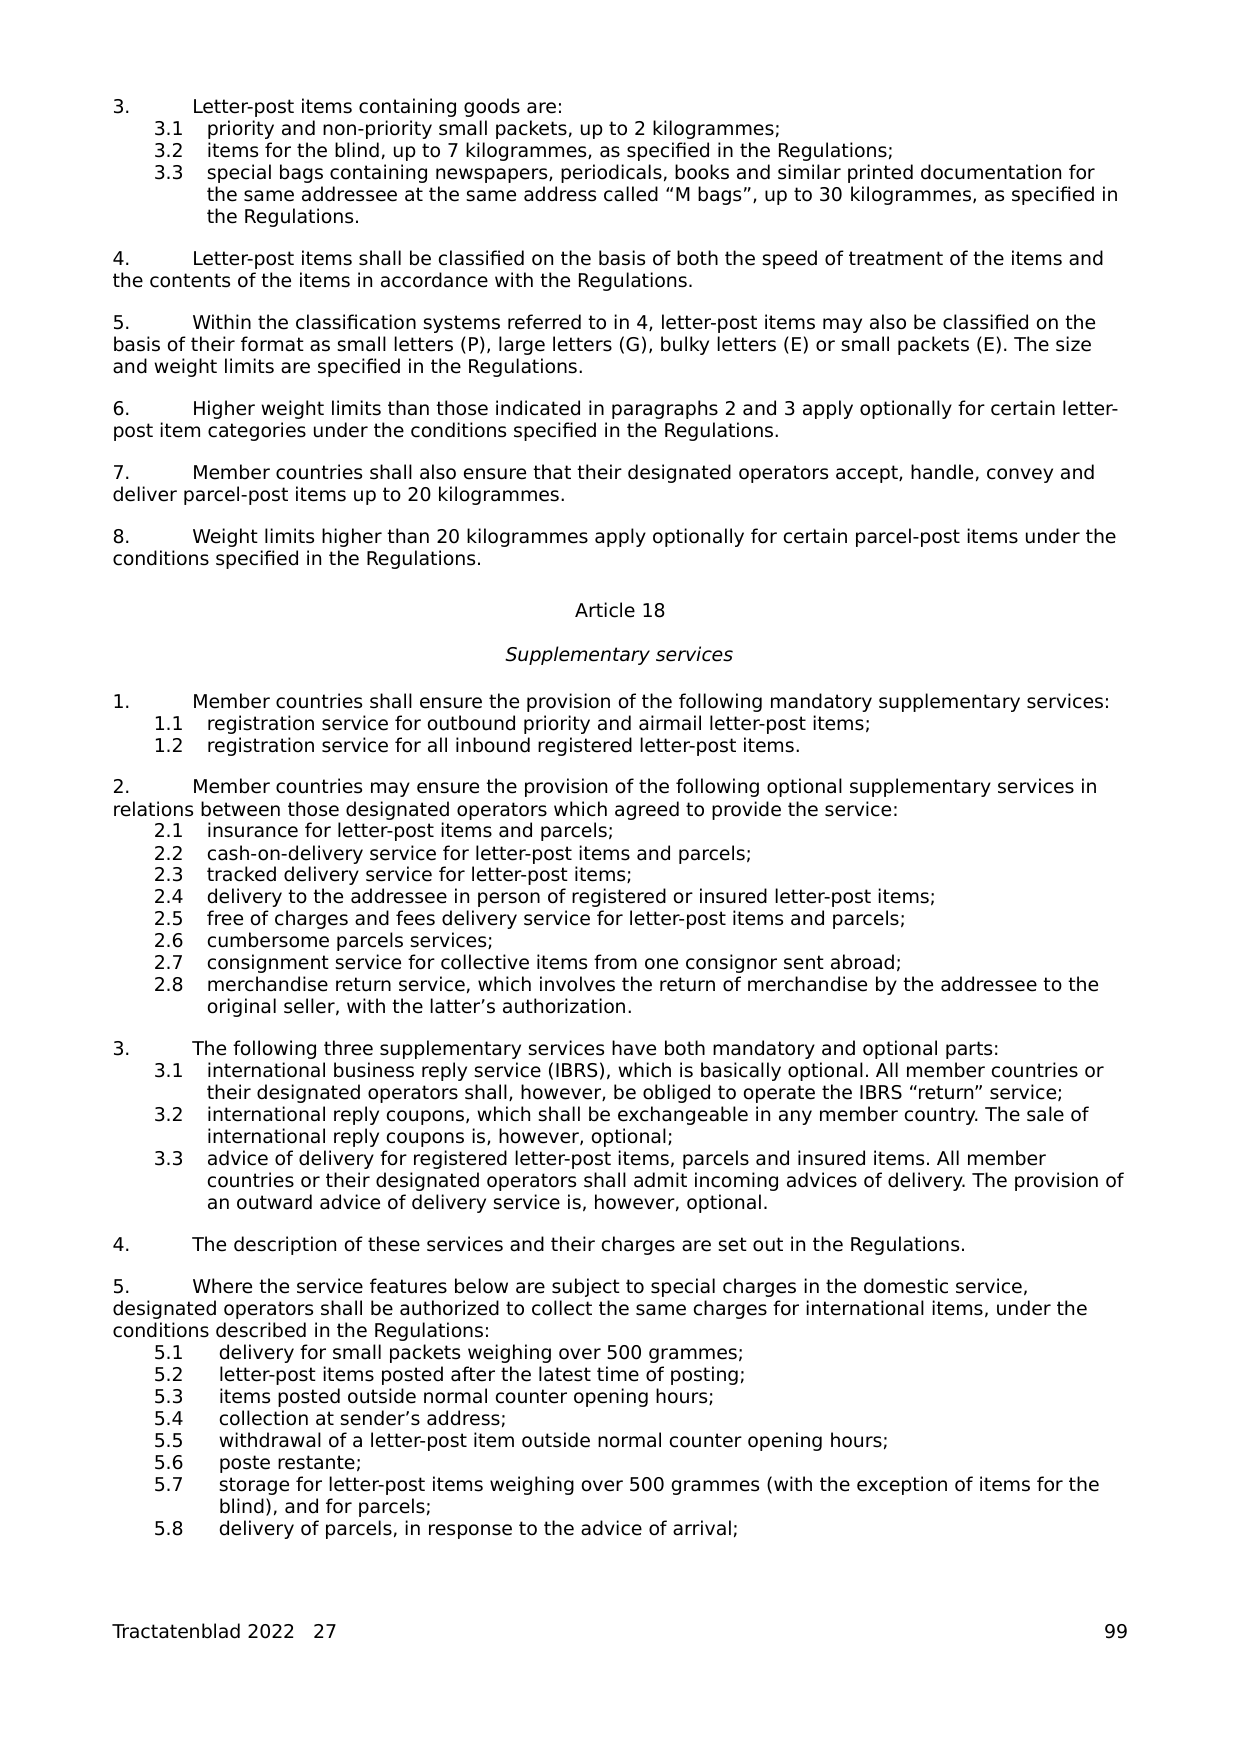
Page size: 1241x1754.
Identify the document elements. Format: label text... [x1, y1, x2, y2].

text 2.2 cash-on-delivery service for letter-post items and parcels; [153, 842, 1128, 864]
text 5.3 items posted outside normal counter opening hours; [153, 1386, 1128, 1408]
text 2.8 merchandise return service, which involves the return of merchandise by the addressee to the original seller, with the latter’s authorization. [153, 974, 1128, 1018]
text 2.1 insurance for letter-post items and parcels; [153, 820, 1128, 842]
text 5.2 letter-post items posted after the latest time of posting; [153, 1364, 1128, 1386]
text 1.2 registration service for all inbound registered letter-post items. [153, 734, 1128, 756]
text 2.7 consignment service for collective items from one consignor sent abroad; [153, 952, 1128, 974]
text 3. The following three supplementary services have both mandatory and optional parts: [112, 1038, 1128, 1060]
text 2.5 free of charges and fees delivery service for letter-post items and parcels; [153, 908, 1128, 930]
text 3.3 special bags containing newspapers, periodicals, books and similar printed documentation for the same addressee at the same address called “M bags”, up to 30 kilogrammes, as specified in the Regulations. [153, 162, 1128, 228]
text 3.2 international reply coupons, which shall be exchangeable in any member country. The sale of international reply coupons is, however, optional; [153, 1104, 1128, 1148]
text 5.6 poste restante; [153, 1452, 1128, 1474]
text 3.3 advice of delivery for registered letter-post items, parcels and insured items. All member countries or their designated operators shall admit incoming advices of delivery. The provision of an outward advice of delivery service is, however, optional. [153, 1148, 1128, 1214]
text 5. Where the service features below are subject to special charges in the domestic service, designated operators shall be authorized to collect the same charges for international items, under the conditions described in the Regulations: [112, 1276, 1128, 1342]
text 7. Member countries shall also ensure that their designated operators accept, handle, convey and deliver parcel-post items up to 20 kilogrammes. [112, 462, 1128, 506]
text 5.8 delivery of parcels, in response to the advice of arrival; [153, 1518, 1128, 1540]
text 2.4 delivery to the addressee in person of registered or insured letter-post items; [153, 886, 1128, 908]
text 5. Within the classification systems referred to in 4, letter-post items may also be classified on the basis of their format as small letters (P), large letters (G), bulky letters (E) or small packets (E). The size and weight limits are specified in the Regulations. [112, 312, 1128, 378]
text 5.4 collection at sender’s address; [153, 1408, 1128, 1430]
text 4. The description of these services and their charges are set out in the Regulations. [112, 1234, 1128, 1256]
text 5.7 storage for letter-post items weighing over 500 grammes (with the exception of items for the blind), and for parcels; [153, 1474, 1128, 1518]
text 3. Letter-post items containing goods are: [112, 96, 1128, 118]
subtitle Article 18 Supplementary services [112, 599, 1128, 666]
text 4. Letter-post items shall be classified on the basis of both the speed of treatment of the items and the contents of the items in accordance with the Regulations. [112, 248, 1128, 292]
text 5.1 delivery for small packets weighing over 500 grammes; [153, 1342, 1128, 1364]
text 5.5 withdrawal of a letter-post item outside normal counter opening hours; [153, 1430, 1128, 1452]
text 2. Member countries may ensure the provision of the following optional supplementary services in relations between those designated operators which agreed to provide the service: [112, 776, 1128, 820]
text 6. Higher weight limits than those indicated in paragraphs 2 and 3 apply optionally for certain letter-post item categories under the conditions specified in the Regulations. [112, 398, 1128, 442]
text 3.1 international business reply service (IBRS), which is basically optional. All member countries or their designated operators shall, however, be obliged to operate the IBRS “return” service; [153, 1060, 1128, 1104]
text 2.6 cumbersome parcels services; [153, 930, 1128, 952]
text 1. Member countries shall ensure the provision of the following mandatory supplementary services: [112, 691, 1128, 712]
text 3.1 priority and non-priority small packets, up to 2 kilogrammes; [153, 118, 1128, 140]
text 1.1 registration service for outbound priority and airmail letter-post items; [153, 712, 1128, 734]
text 2.3 tracked delivery service for letter-post items; [153, 864, 1128, 886]
text 8. Weight limits higher than 20 kilogrammes apply optionally for certain parcel-post items under the conditions specified in the Regulations. [112, 526, 1128, 569]
text 3.2 items for the blind, up to 7 kilogrammes, as specified in the Regulations; [153, 140, 1128, 162]
